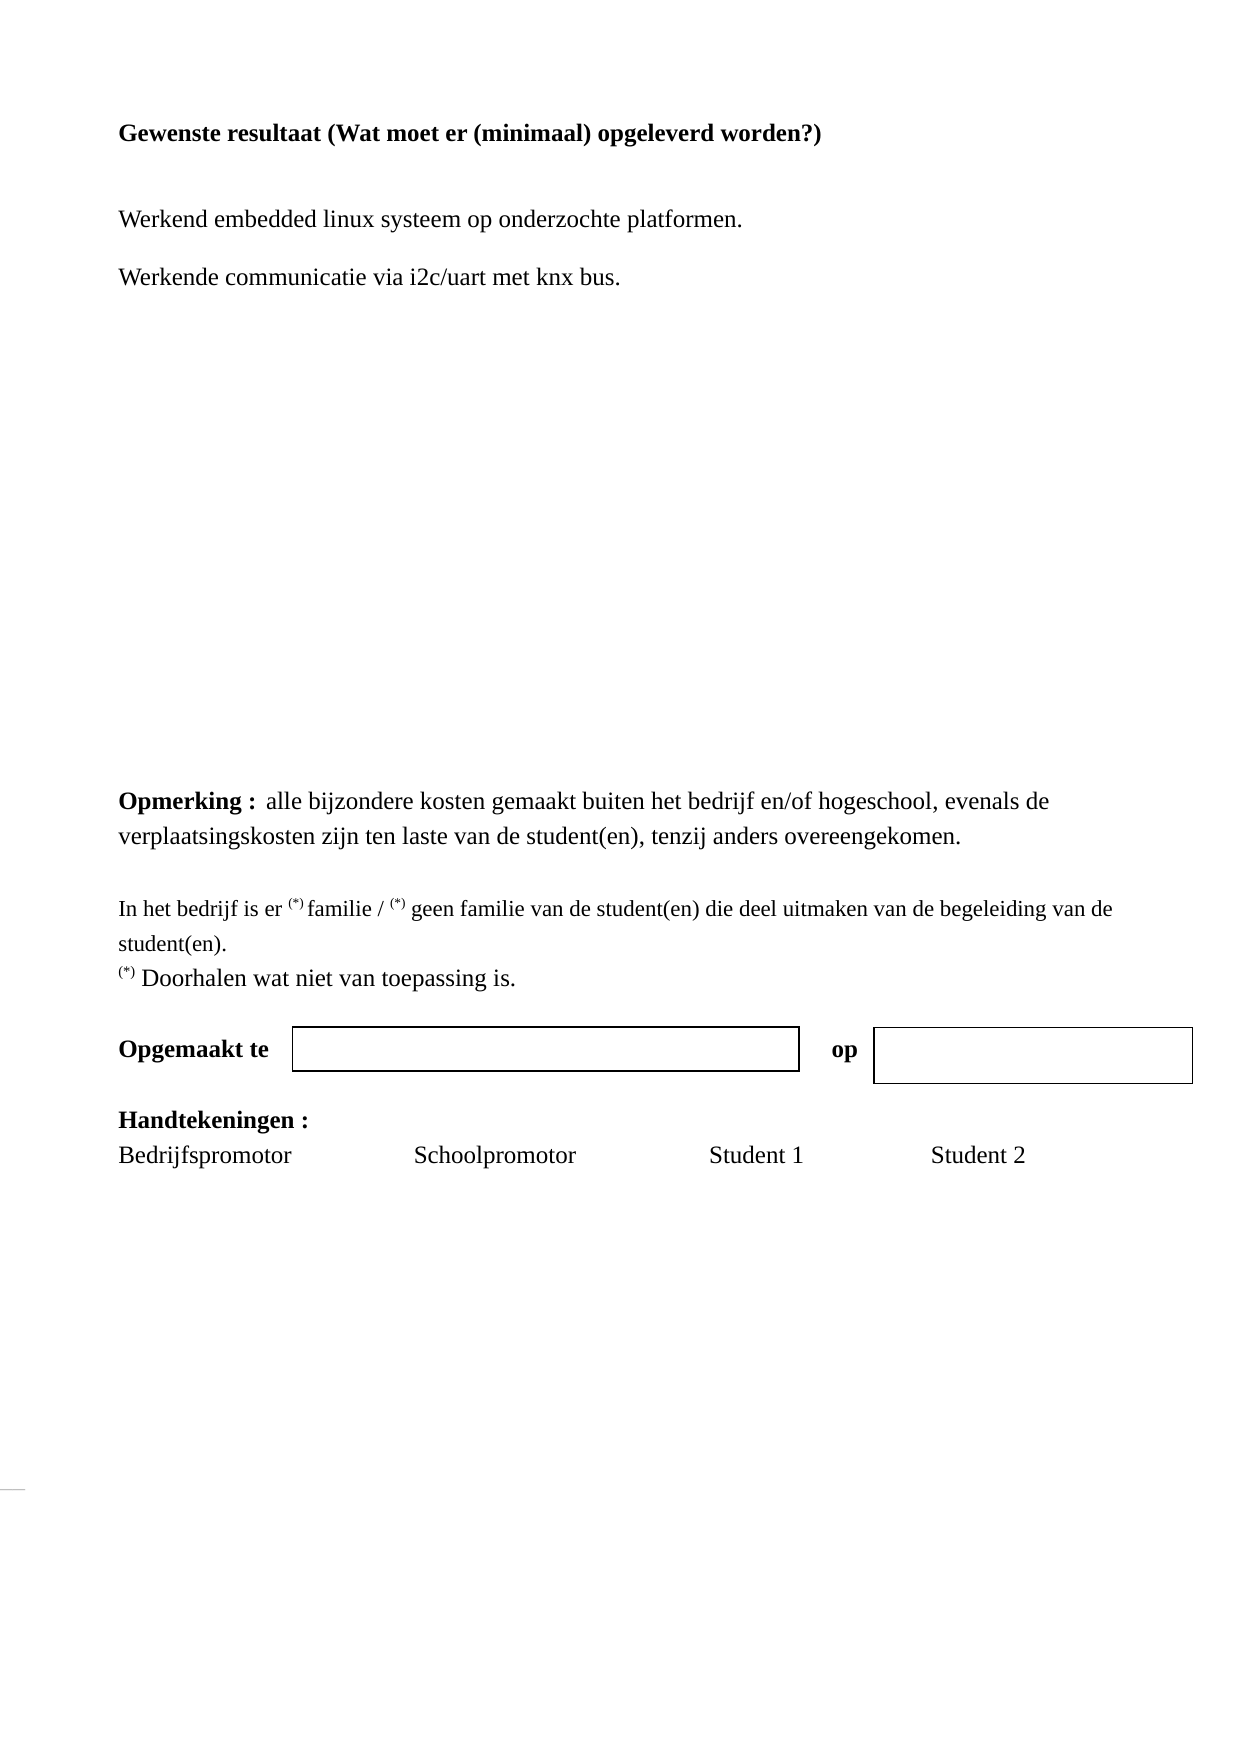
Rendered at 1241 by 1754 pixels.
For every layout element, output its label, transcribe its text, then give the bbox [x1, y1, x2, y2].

text Opgemaakt te [118, 1027, 292, 1063]
text __ [0, 1464, 48, 1493]
text Opmerking : alle bijzondere kosten gemaakt buiten het bedrijf en/of hogeschool, evenals de verplaatsingskosten zijn ten laste van de student(en), tenzij anders overeengekomen. [118, 779, 1122, 850]
text Gewenste resultaat (Wat moet er (minimaal) opgeleverd worden?) [118, 118, 1122, 147]
text Bedrijfspromotor Schoolpromotor Student 1 Student 2 [118, 1133, 1122, 1169]
text (*) Doorhalen wat niet van toepassing is. [118, 956, 1122, 992]
text In het bedrijf is er (*) familie / (*) geen familie van de student(en) die deel uitmaken van de begeleiding van de student(en). [118, 886, 1122, 956]
text Handtekeningen : [118, 1098, 1122, 1133]
text Werkend embedded linux systeem op onderzochte platformen. [118, 204, 1122, 233]
text op [800, 1027, 873, 1063]
text Werkende communicatie via i2c/uart met knx bus. [118, 262, 1122, 291]
